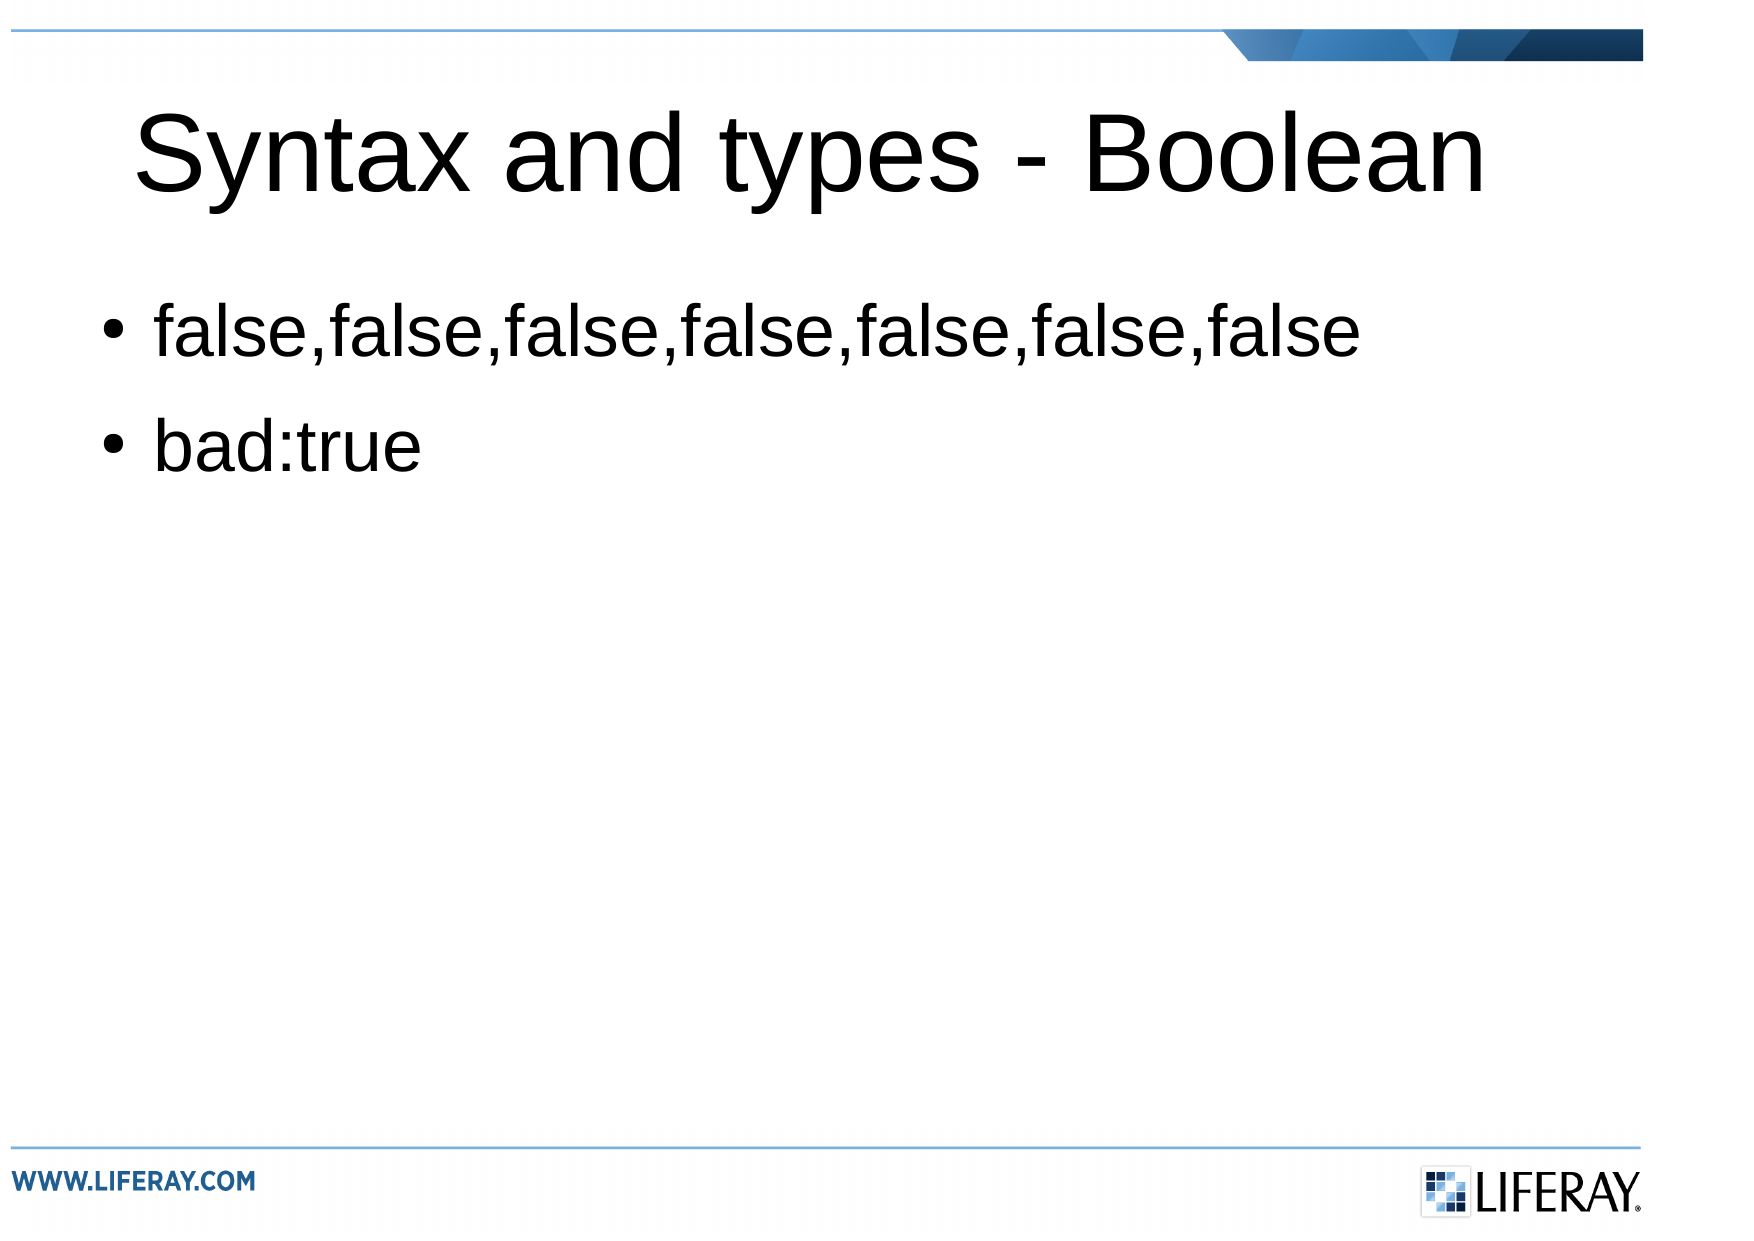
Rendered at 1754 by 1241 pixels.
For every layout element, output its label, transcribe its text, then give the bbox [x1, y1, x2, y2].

picture [9, 1124, 1642, 1234]
title Syntax and types - Boolean [82, 49, 1571, 257]
picture [11, 0, 1644, 84]
list false,false,false,false,false,false,false bad:true [82, 290, 1571, 1010]
